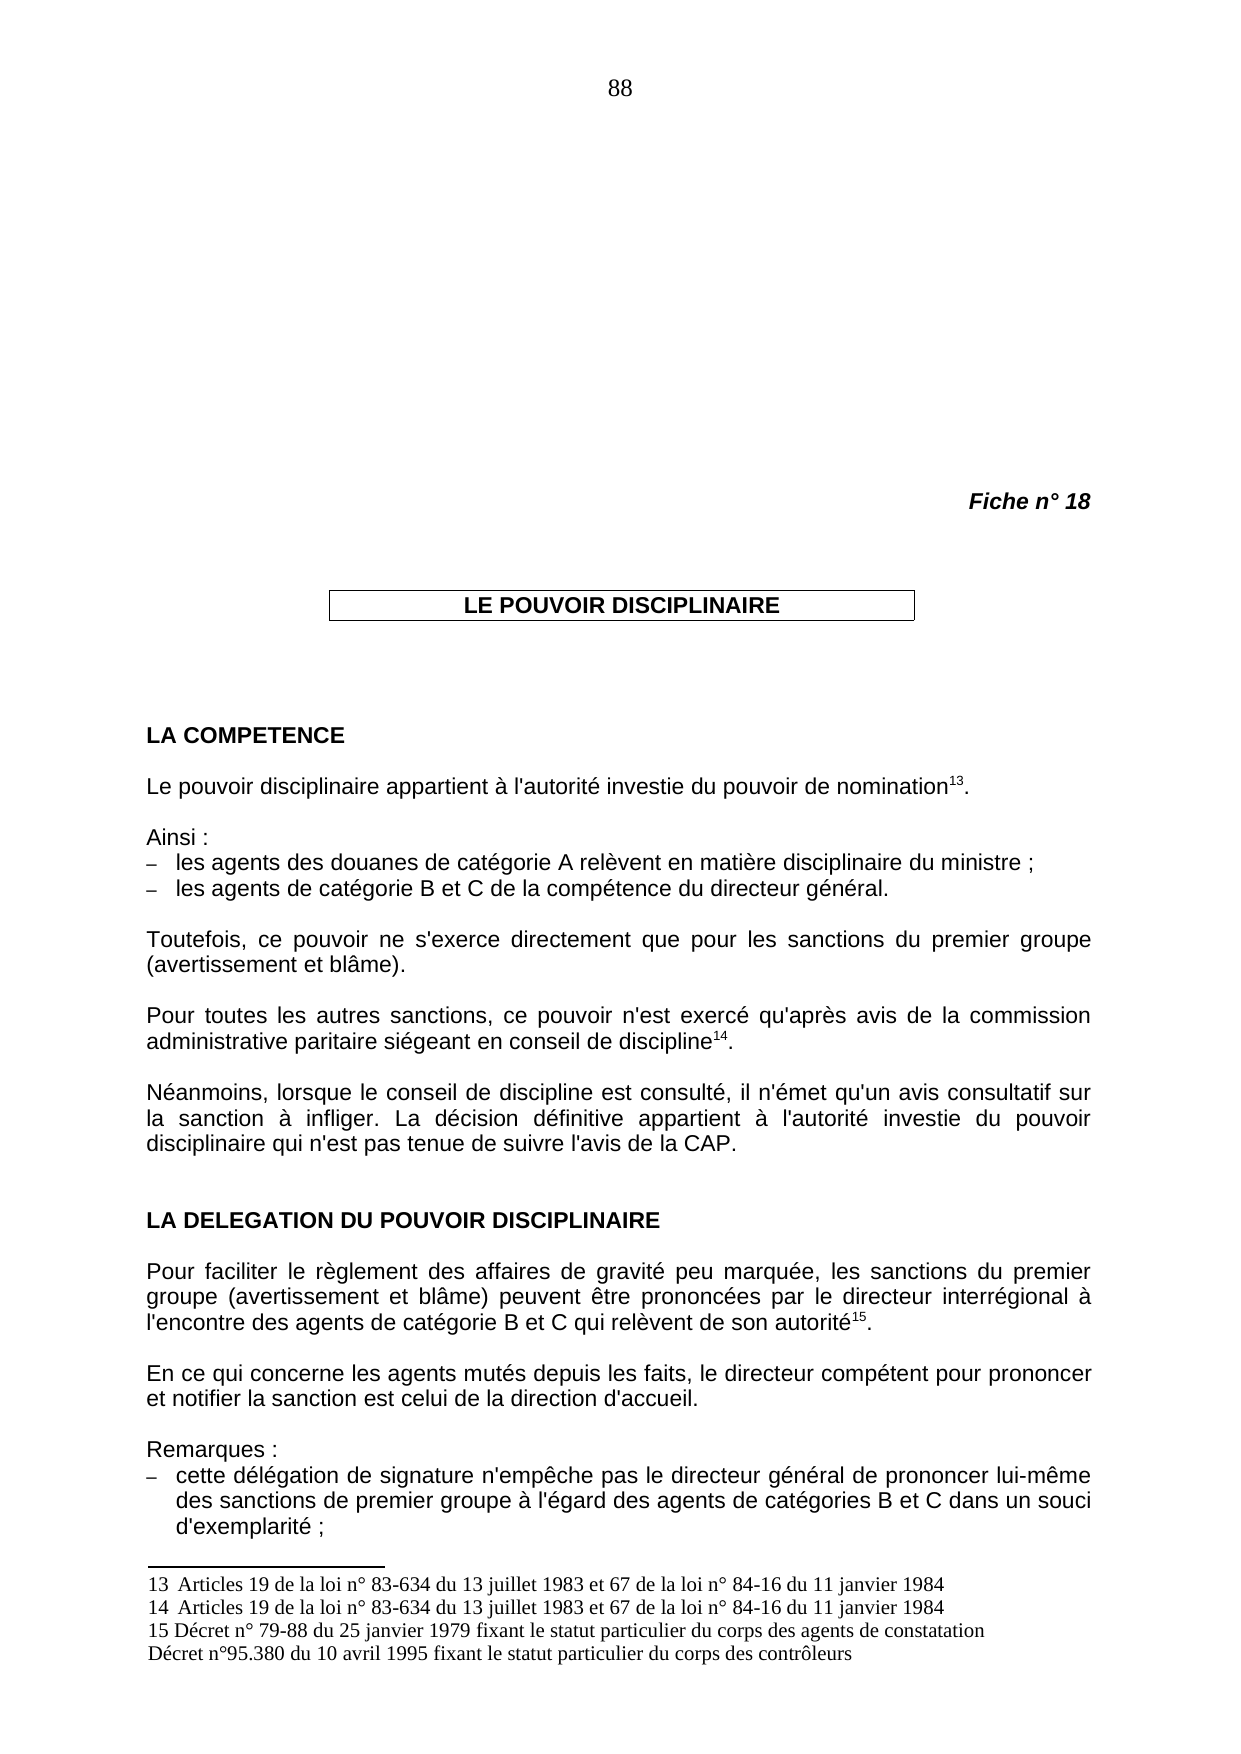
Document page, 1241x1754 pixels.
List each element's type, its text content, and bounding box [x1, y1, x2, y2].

text Ainsi : [146, 824, 1092, 850]
text En ce qui concerne les agents mutés depuis les faits, le directeur compétent pour prononcer et notifier la sanction est celui de la direction d'accueil. [146, 1360, 1092, 1411]
text Pour faciliter le règlement des affaires de gravité peu marquée, les sanctions du premier groupe (avertissement et blâme) peuvent être prononcées par le directeur interrégional à l'encontre des agents de catégorie B et C qui relèvent de son autorité. [146, 1258, 1092, 1335]
text Fiche n° 18 [181, 488, 1092, 514]
text LA DELEGATION DU POUVOIR DISCIPLINAIRE [146, 1207, 1092, 1233]
text LA COMPETENCE [146, 722, 1092, 748]
list cette délégation de signature n'empêche pas le directeur général de prononcer lui-même des sanctions de premier groupe à l'égard des agents de catégories B et C dans un souci d'exemplarité ; [146, 1462, 1092, 1539]
text LE POUVOIR DISCIPLINAIRE [330, 591, 914, 620]
text Pour toutes les autres sanctions, ce pouvoir n'est exercé qu'après avis de la commission administrative paritaire siégeant en conseil de discipline. [146, 1003, 1092, 1054]
text Décret n°95.380 du 10 avril 1995 fixant le statut particulier du corps des contrôleurs [148, 1642, 1066, 1665]
text Décret n° 79-88 du 25 janvier 1979 fixant le statut particulier du corps des agents de constatation [148, 1619, 1066, 1642]
text Le pouvoir disciplinaire appartient à l'autorité investie du pouvoir de nomination. [146, 773, 1092, 799]
text Articles 19 de la loi n° 83-634 du 13 juillet 1983 et 67 de la loi n° 84-16 du 11 janvier 1984 [148, 1573, 1092, 1596]
list les agents de catégorie B et C de la compétence du directeur général. [146, 876, 1092, 901]
text Néanmoins, lorsque le conseil de discipline est consulté, il n'émet qu'un avis consultatif sur la sanction à infliger. La décision définitive appartient à l'autorité investie du pouvoir disciplinaire qui n'est pas tenue de suivre l'avis de la CAP. [146, 1080, 1092, 1156]
list les agents des douanes de catégorie A relèvent en matière disciplinaire du ministre ; [146, 850, 1092, 876]
text Articles 19 de la loi n° 83-634 du 13 juillet 1983 et 67 de la loi n° 84-16 du 11 janvier 1984 [148, 1596, 1092, 1619]
text Remarques : [146, 1437, 1092, 1462]
text Toutefois, ce pouvoir ne s'exerce directement que pour les sanctions du premier groupe (avertissement et blâme). [146, 927, 1092, 978]
